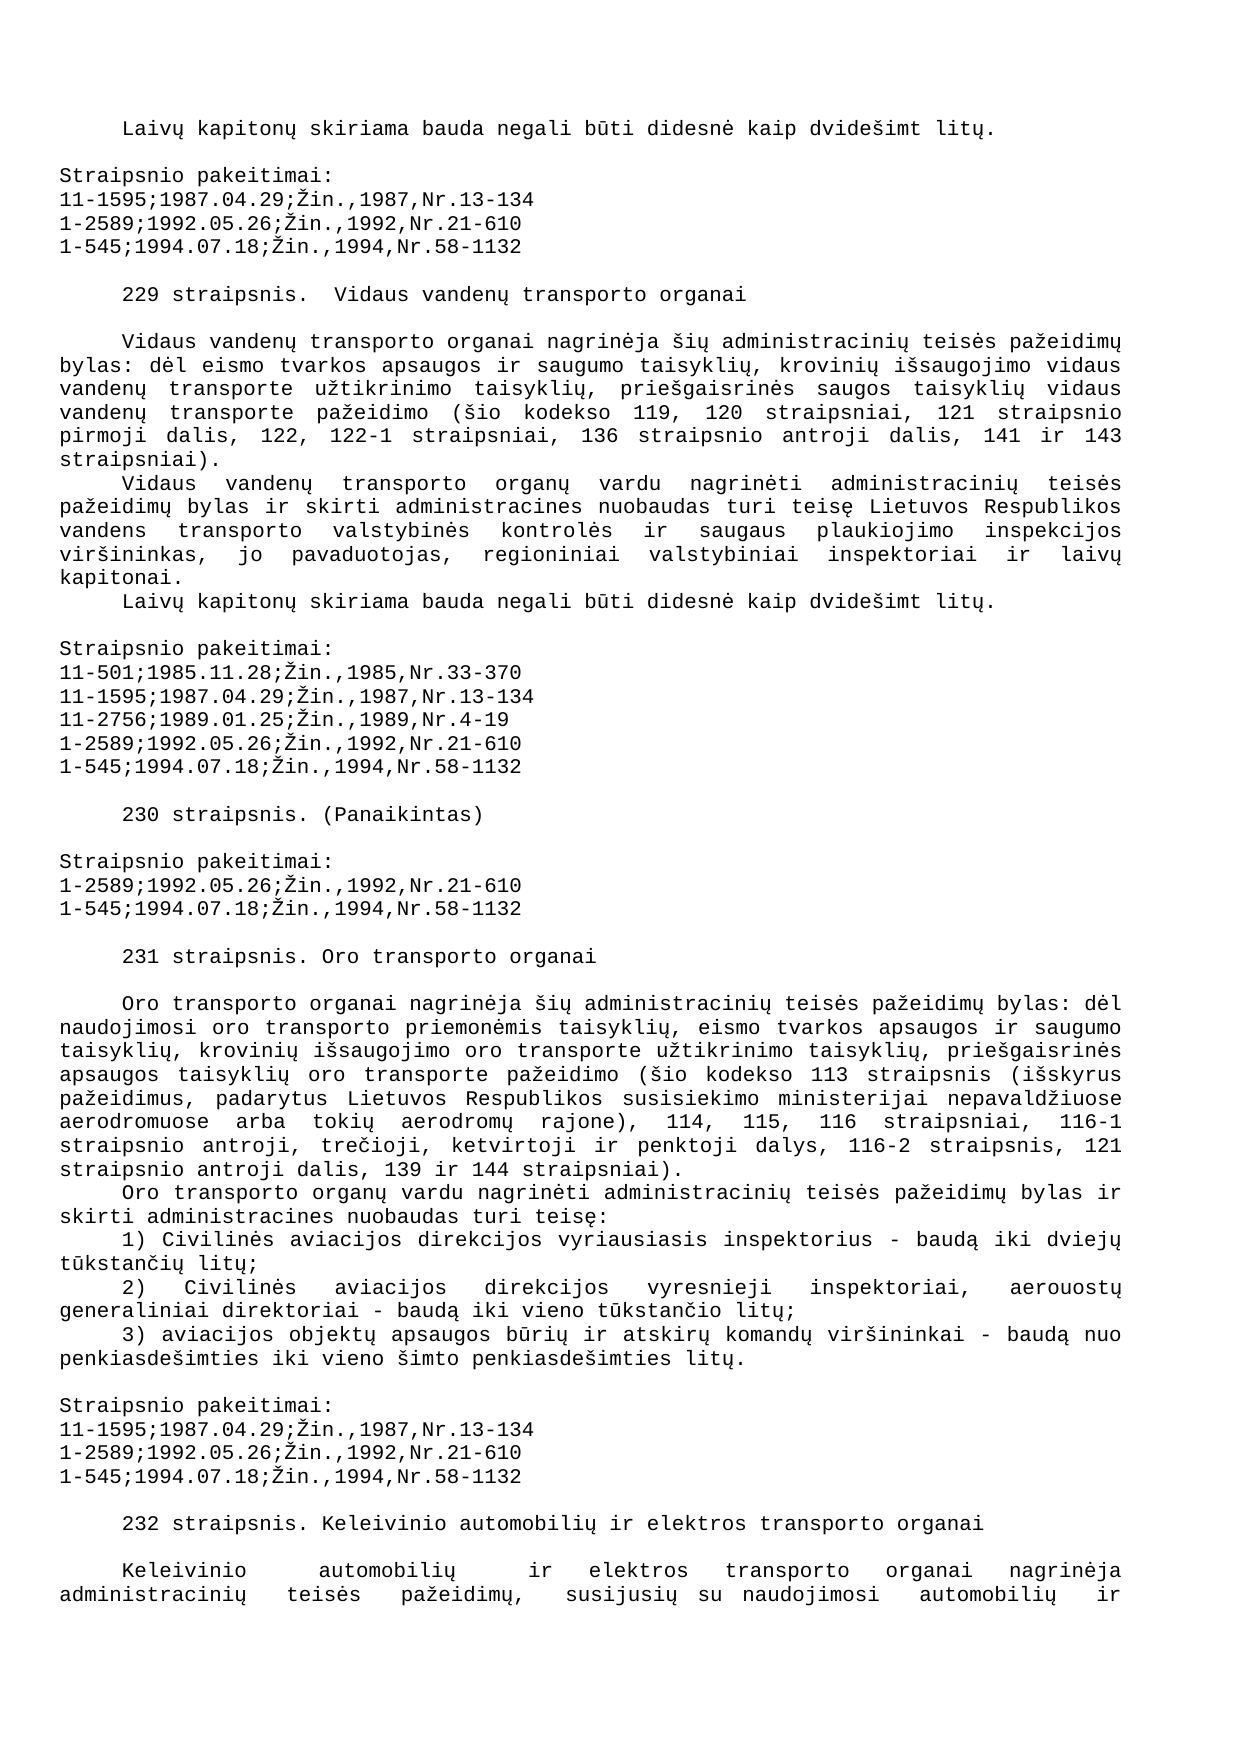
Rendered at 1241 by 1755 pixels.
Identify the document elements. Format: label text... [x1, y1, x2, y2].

text 1-2589;1992.05.26;Žin.,1992,Nr.21-610 [59, 733, 1122, 757]
text 229 straipsnis. Vidaus vandenų transporto organai [59, 284, 1122, 307]
text Keleivinio automobilių ir elektros transporto organai nagrinėja administracinių teisės pažeidimų, susijusių su naudojimosi automobilių ir [59, 1561, 1122, 1608]
text Oro transporto organų vardu nagrinėti administracinių teisės pažeidimų bylas ir skirti administracines nuobaudas turi teisę: [59, 1182, 1122, 1229]
text 1-545;1994.07.18;Žin.,1994,Nr.58-1132 [59, 757, 1122, 780]
text 11-1595;1987.04.29;Žin.,1987,Nr.13-134 [59, 686, 1122, 709]
text Laivų kapitonų skiriama bauda negali būti didesnė kaip dvidešimt litų. [59, 591, 1122, 615]
text Straipsnio pakeitimai: [59, 165, 1122, 189]
text Oro transporto organai nagrinėja šių administracinių teisės pažeidimų bylas: dėl naudojimosi oro transporto priemonėmis taisyklių, eismo tvarkos apsaugos ir saugumo taisyklių, krovinių išsaugojimo oro transporte užtikrinimo taisyklių, priešgaisrinės apsaugos taisyklių oro transporte pažeidimo (šio kodekso 113 straipsnis (išskyrus pažeidimus, padarytus Lietuvos Respublikos susisiekimo ministerijai nepavaldžiuose aerodromuose arba tokių aerodromų rajone), 114, 115, 116 straipsniai, 116-1 straipsnio antroji, trečioji, ketvirtoji ir penktoji dalys, 116-2 straipsnis, 121 straipsnio antroji dalis, 139 ir 144 straipsniai). [59, 993, 1122, 1182]
text Straipsnio pakeitimai: [59, 851, 1122, 875]
text 1-2589;1992.05.26;Žin.,1992,Nr.21-610 [59, 213, 1122, 236]
text 1-545;1994.07.18;Žin.,1994,Nr.58-1132 [59, 1466, 1122, 1489]
text 230 straipsnis. (Panaikintas) [59, 804, 1122, 827]
text Vidaus vandenų transporto organų vardu nagrinėti administracinių teisės pažeidimų bylas ir skirti administracines nuobaudas turi teisę Lietuvos Respublikos vandens transporto valstybinės kontrolės ir saugaus plaukiojimo inspekcijos viršininkas, jo pavaduotojas, regioniniai valstybiniai inspektoriai ir laivų kapitonai. [59, 473, 1122, 591]
text 11-501;1985.11.28;Žin.,1985,Nr.33-370 [59, 662, 1122, 686]
text 1-2589;1992.05.26;Žin.,1992,Nr.21-610 [59, 1442, 1122, 1466]
text 11-2756;1989.01.25;Žin.,1989,Nr.4-19 [59, 709, 1122, 733]
text 3) aviacijos objektų apsaugos būrių ir atskirų komandų viršininkai - baudą nuo penkiasdešimties iki vieno šimto penkiasdešimties litų. [59, 1324, 1122, 1371]
text 11-1595;1987.04.29;Žin.,1987,Nr.13-134 [59, 189, 1122, 213]
text Straipsnio pakeitimai: [59, 638, 1122, 662]
text 11-1595;1987.04.29;Žin.,1987,Nr.13-134 [59, 1419, 1122, 1442]
text 232 straipsnis. Keleivinio automobilių ir elektros transporto organai [59, 1513, 1122, 1537]
text 1-545;1994.07.18;Žin.,1994,Nr.58-1132 [59, 236, 1122, 260]
text Laivų kapitonų skiriama bauda negali būti didesnė kaip dvidešimt litų. [59, 118, 1122, 142]
text Straipsnio pakeitimai: [59, 1395, 1122, 1419]
text 1) Civilinės aviacijos direkcijos vyriausiasis inspektorius - baudą iki dviejų tūkstančių litų; [59, 1229, 1122, 1277]
text 231 straipsnis. Oro transporto organai [59, 946, 1122, 969]
text 1-2589;1992.05.26;Žin.,1992,Nr.21-610 [59, 875, 1122, 898]
text Vidaus vandenų transporto organai nagrinėja šių administracinių teisės pažeidimų bylas: dėl eismo tvarkos apsaugos ir saugumo taisyklių, krovinių išsaugojimo vidaus vandenų transporte užtikrinimo taisyklių, priešgaisrinės saugos taisyklių vidaus vandenų transporte pažeidimo (šio kodekso 119, 120 straipsniai, 121 straipsnio pirmoji dalis, 122, 122-1 straipsniai, 136 straipsnio antroji dalis, 141 ir 143 straipsniai). [59, 331, 1122, 473]
text 2) Civilinės aviacijos direkcijos vyresnieji inspektoriai, aerouostų generaliniai direktoriai - baudą iki vieno tūkstančio litų; [59, 1277, 1122, 1324]
text 1-545;1994.07.18;Žin.,1994,Nr.58-1132 [59, 898, 1122, 922]
